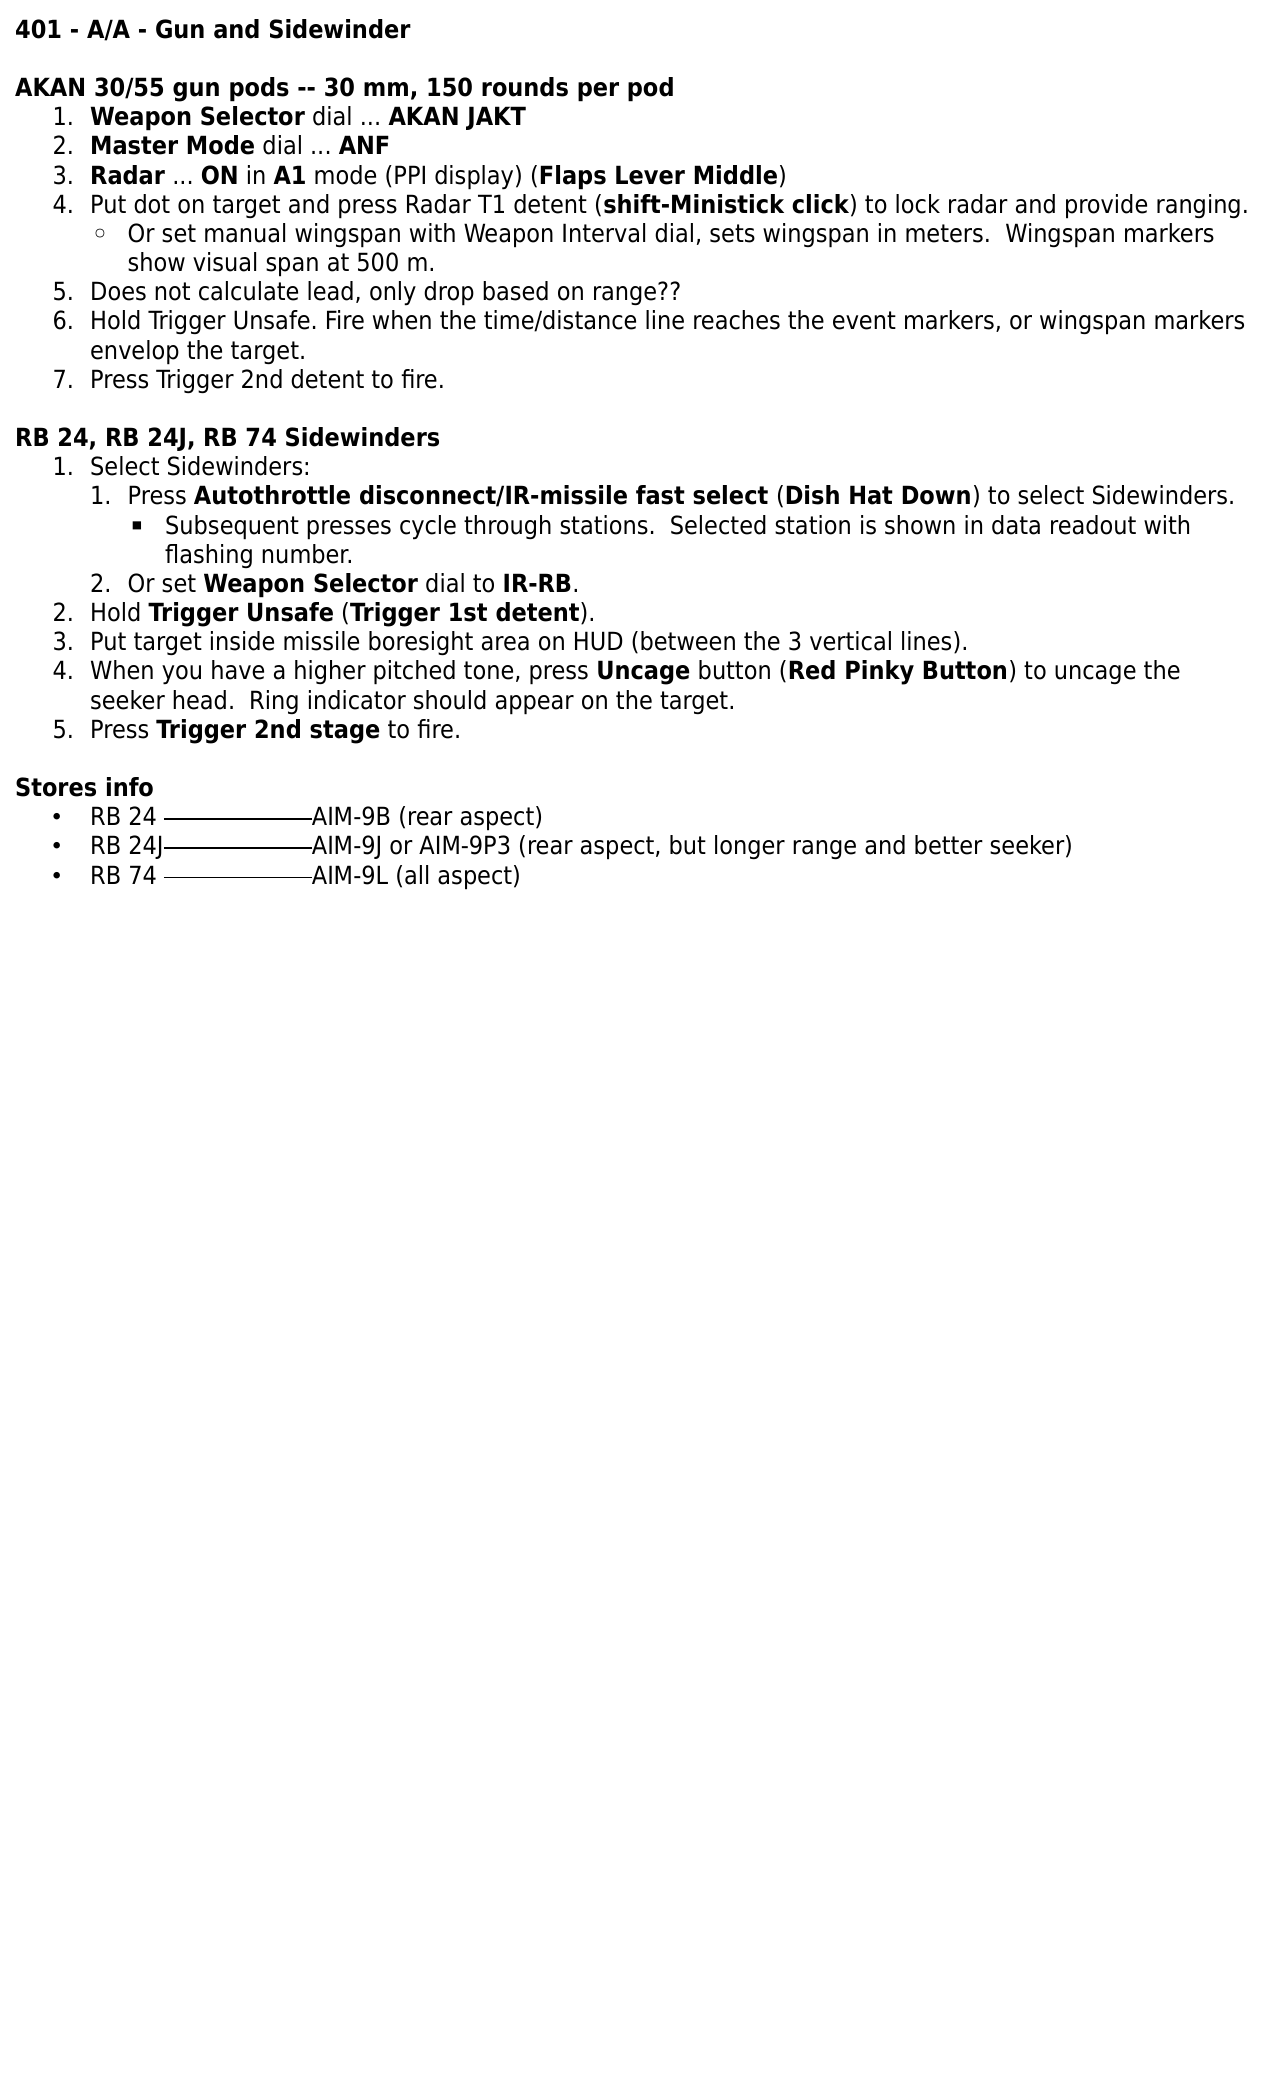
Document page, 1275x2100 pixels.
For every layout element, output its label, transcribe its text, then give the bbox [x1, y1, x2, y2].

list Select Sidewinders: [52, 452, 1260, 482]
list Subsequent presses cycle through stations. Selected station is shown in data readout with flashing number. [127, 511, 1260, 569]
list Press Autothrottle disconnect/IR-missile fast select (Dish Hat Down) to select Sidewinders. [90, 482, 1260, 511]
list Press Trigger 2nd detent to fire. [52, 365, 1260, 394]
list RB 24 AIM-9B (rear aspect) [52, 802, 1260, 832]
text 401 - A/A - Gun and Sidewinder [15, 15, 1260, 44]
list Press Trigger 2nd stage to fire. [52, 715, 1260, 744]
text Stores info [15, 773, 1260, 802]
list RB 24J AIM-9J or AIM-9P3 (rear aspect, but longer range and better seeker) [52, 832, 1260, 861]
list Radar ... ON in A1 mode (PPI display) (Flaps Lever Middle) [52, 161, 1260, 190]
text RB 24, RB 24J, RB 74 Sidewinders [15, 423, 1260, 452]
list Master Mode dial ... ANF [52, 132, 1260, 161]
list Or set manual wingspan with Weapon Interval dial, sets wingspan in meters. Wingspan markers show visual span at 500 m. [90, 219, 1260, 277]
list Put dot on target and press Radar T1 detent (shift-Ministick click) to lock radar and provide ranging. [52, 190, 1260, 219]
list Weapon Selector dial ... AKAN JAKT [52, 102, 1260, 132]
list Put target inside missile boresight area on HUD (between the 3 vertical lines). [52, 627, 1260, 657]
list Hold Trigger Unsafe (Trigger 1st detent). [52, 598, 1260, 627]
list When you have a higher pitched tone, press Uncage button (Red Pinky Button) to uncage the seeker head. Ring indicator should appear on the target. [52, 657, 1260, 715]
text AKAN 30/55 gun pods -- 30 mm, 150 rounds per pod [15, 73, 1260, 102]
list RB 74 AIM-9L (all aspect) [52, 861, 1260, 890]
list Does not calculate lead, only drop based on range?? [52, 277, 1260, 307]
list Hold Trigger Unsafe. Fire when the time/distance line reaches the event markers, or wingspan markers envelop the target. [52, 307, 1260, 365]
list Or set Weapon Selector dial to IR-RB. [90, 569, 1260, 598]
